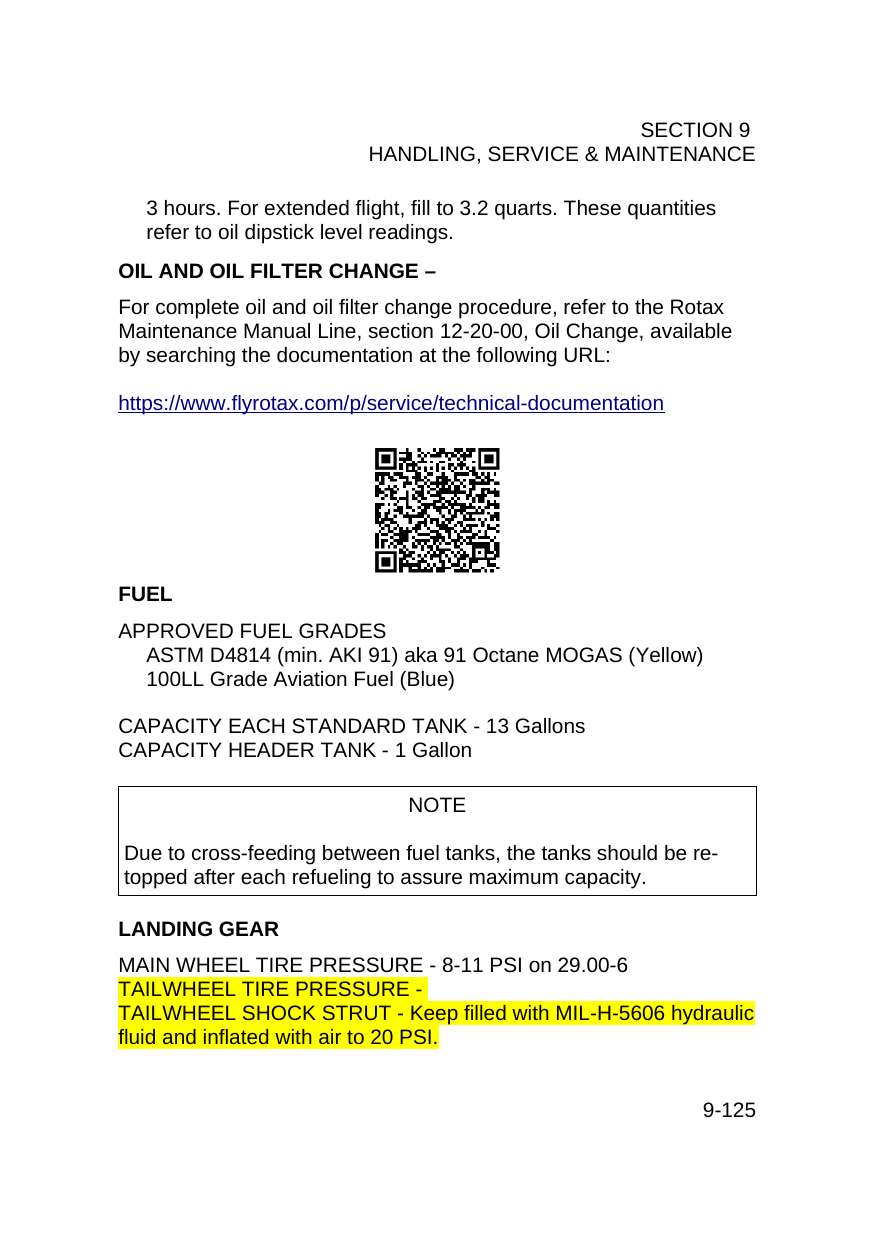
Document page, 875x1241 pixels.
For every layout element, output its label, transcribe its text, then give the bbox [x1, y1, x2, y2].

text TAILWHEEL TIRE PRESSURE - [118, 977, 756, 1001]
text MAIN WHEEL TIRE PRESSURE - 8-11 PSI on 29.00-6 [118, 953, 756, 977]
text APPROVED FUEL GRADES [118, 618, 756, 642]
subtitle OIL AND OIL FILTER CHANGE – [118, 258, 756, 282]
text ASTM D4814 (min. AKI 91) aka 91 Octane MOGAS (Yellow) [146, 642, 756, 666]
subtitle LANDING GEAR [118, 916, 756, 940]
subtitle FUEL [118, 582, 756, 606]
text CAPACITY HEADER TANK - 1 Gallon [118, 738, 756, 762]
text 100LL Grade Aviation Fuel (Blue) [146, 666, 756, 690]
picture [365, 438, 509, 582]
text https://www.flyrotax.com/p/service/technical-documentation [118, 391, 756, 415]
table_header NOTE Due to cross-feeding between fuel tanks, the tanks should be re-topped after each refueling to assure maximum capacity. [119, 787, 756, 894]
text For complete oil and oil filter change procedure, refer to the Rotax Maintenance Manual Line, section 12-20-00, Oil Change, available by searching the documentation at the following URL: [118, 295, 756, 367]
text TAILWHEEL SHOCK STRUT - Keep filled with MIL-H-5606 hydraulic fluid and inflated with air to 20 PSI. [118, 1001, 756, 1049]
text 3 hours. For extended flight, fill to 3.2 quarts. These quantities refer to oil dipstick level readings. [146, 196, 756, 244]
text CAPACITY EACH STANDARD TANK - 13 Gallons [118, 714, 756, 738]
